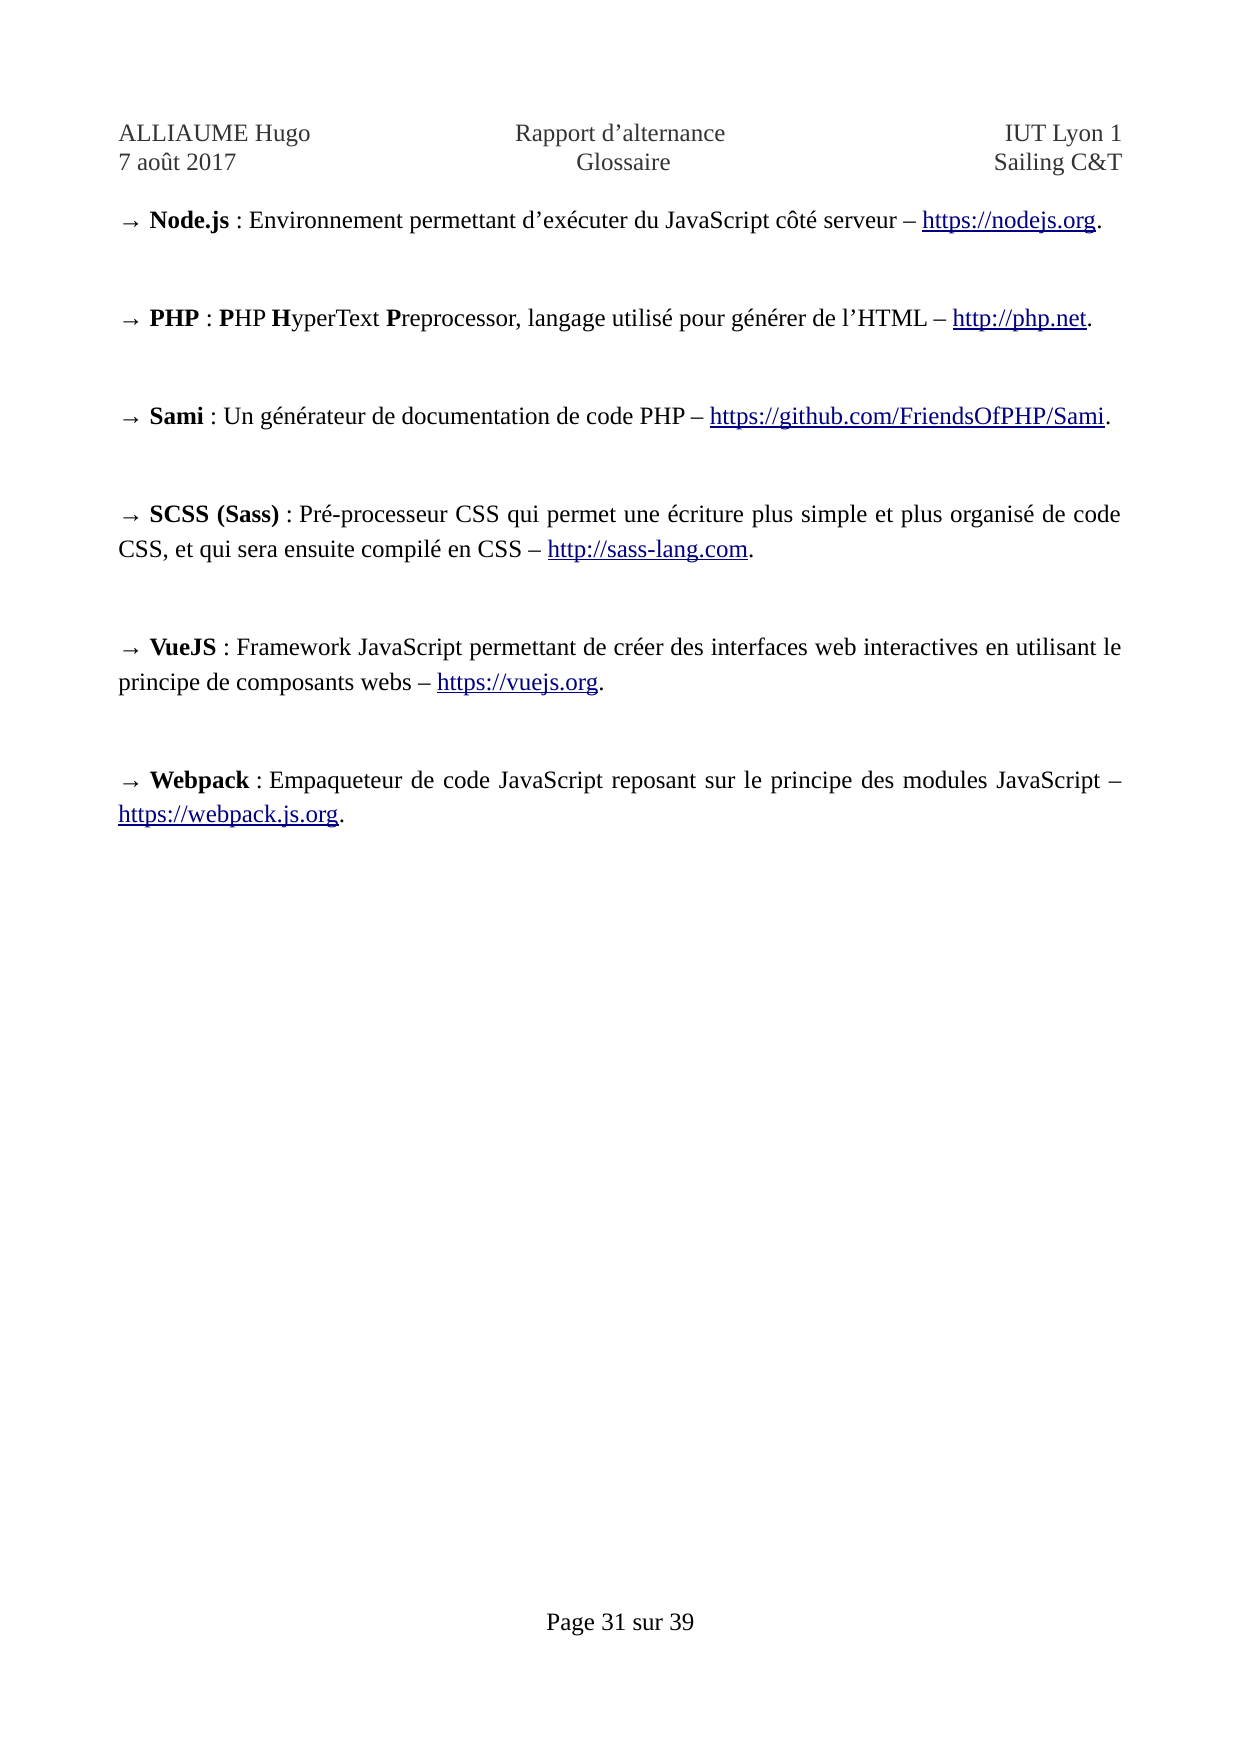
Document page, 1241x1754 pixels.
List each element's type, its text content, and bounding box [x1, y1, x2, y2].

text → PHP : PHP HyperText Preprocessor, langage utilisé pour générer de l’HTML – http://php.net. [118, 303, 1122, 332]
text → Webpack : Empaqueteur de code JavaScript reposant sur le principe des modules JavaScript – https://webpack.js.org. [118, 765, 1122, 828]
text → SCSS (Sass) : Pré-processeur CSS qui permet une écriture plus simple et plus organisé de code CSS, et qui sera ensuite compilé en CSS – http://sass-lang.com. [118, 499, 1122, 563]
text → Node.js : Environnement permettant d’exécuter du JavaScript côté serveur – https://nodejs.org. [118, 205, 1122, 234]
text → VueJS : Framework JavaScript permettant de créer des interfaces web interactives en utilisant le principe de composants webs – https://vuejs.org. [118, 632, 1122, 695]
text → Sami : Un générateur de documentation de code PHP – https://github.com/FriendsOfPHP/Sami. [118, 401, 1122, 430]
